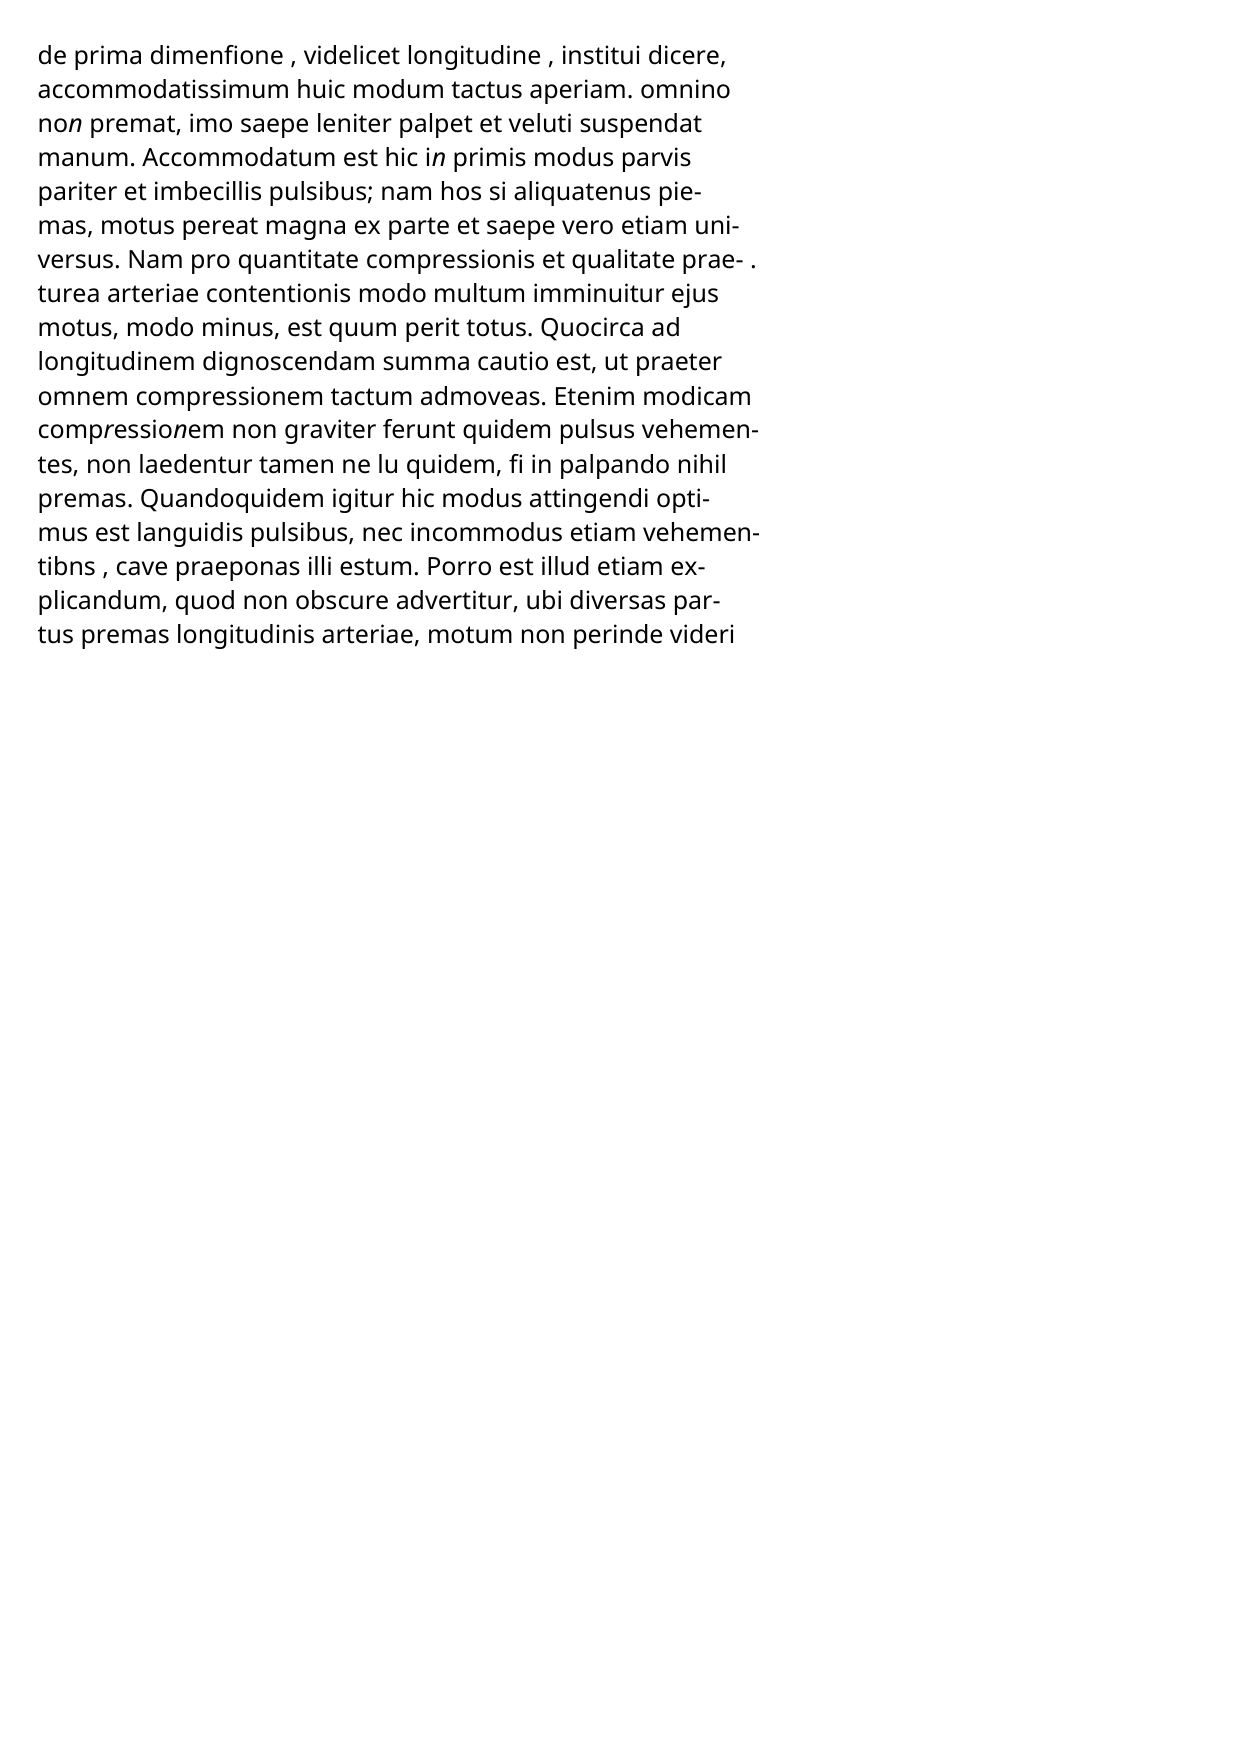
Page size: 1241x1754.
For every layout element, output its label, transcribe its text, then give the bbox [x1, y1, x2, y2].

text de prima dimenfione , videlicet longitudine , institui dicere, accommodatissimum huic modum tactus aperiam. omnino non premat, imo saepe leniter palpet et veluti suspendat manum. Accommodatum est hic in primis modus parvis pariter et imbecillis pulsibus; nam hos si aliquatenus pie- mas, motus pereat magna ex parte et saepe vero etiam uni- versus. Nam pro quantitate compressionis et qualitate prae- . turea arteriae contentionis modo multum imminuitur ejus motus, modo minus, est quum perit totus. Quocirca ad longitudinem dignoscendam summa cautio est, ut praeter omnem compressionem tactum admoveas. Etenim modicam compressionem non graviter ferunt quidem pulsus vehemen- tes, non laedentur tamen ne lu quidem, fi in palpando nihil premas. Quandoquidem igitur hic modus attingendi opti- mus est languidis pulsibus, nec incommodus etiam vehemen- tibns , cave praeponas illi estum. Porro est illud etiam ex- plicandum, quod non obscure advertitur, ubi diversas par- tus premas longitudinis arteriae, motum non perinde videri [37, 37, 1203, 651]
